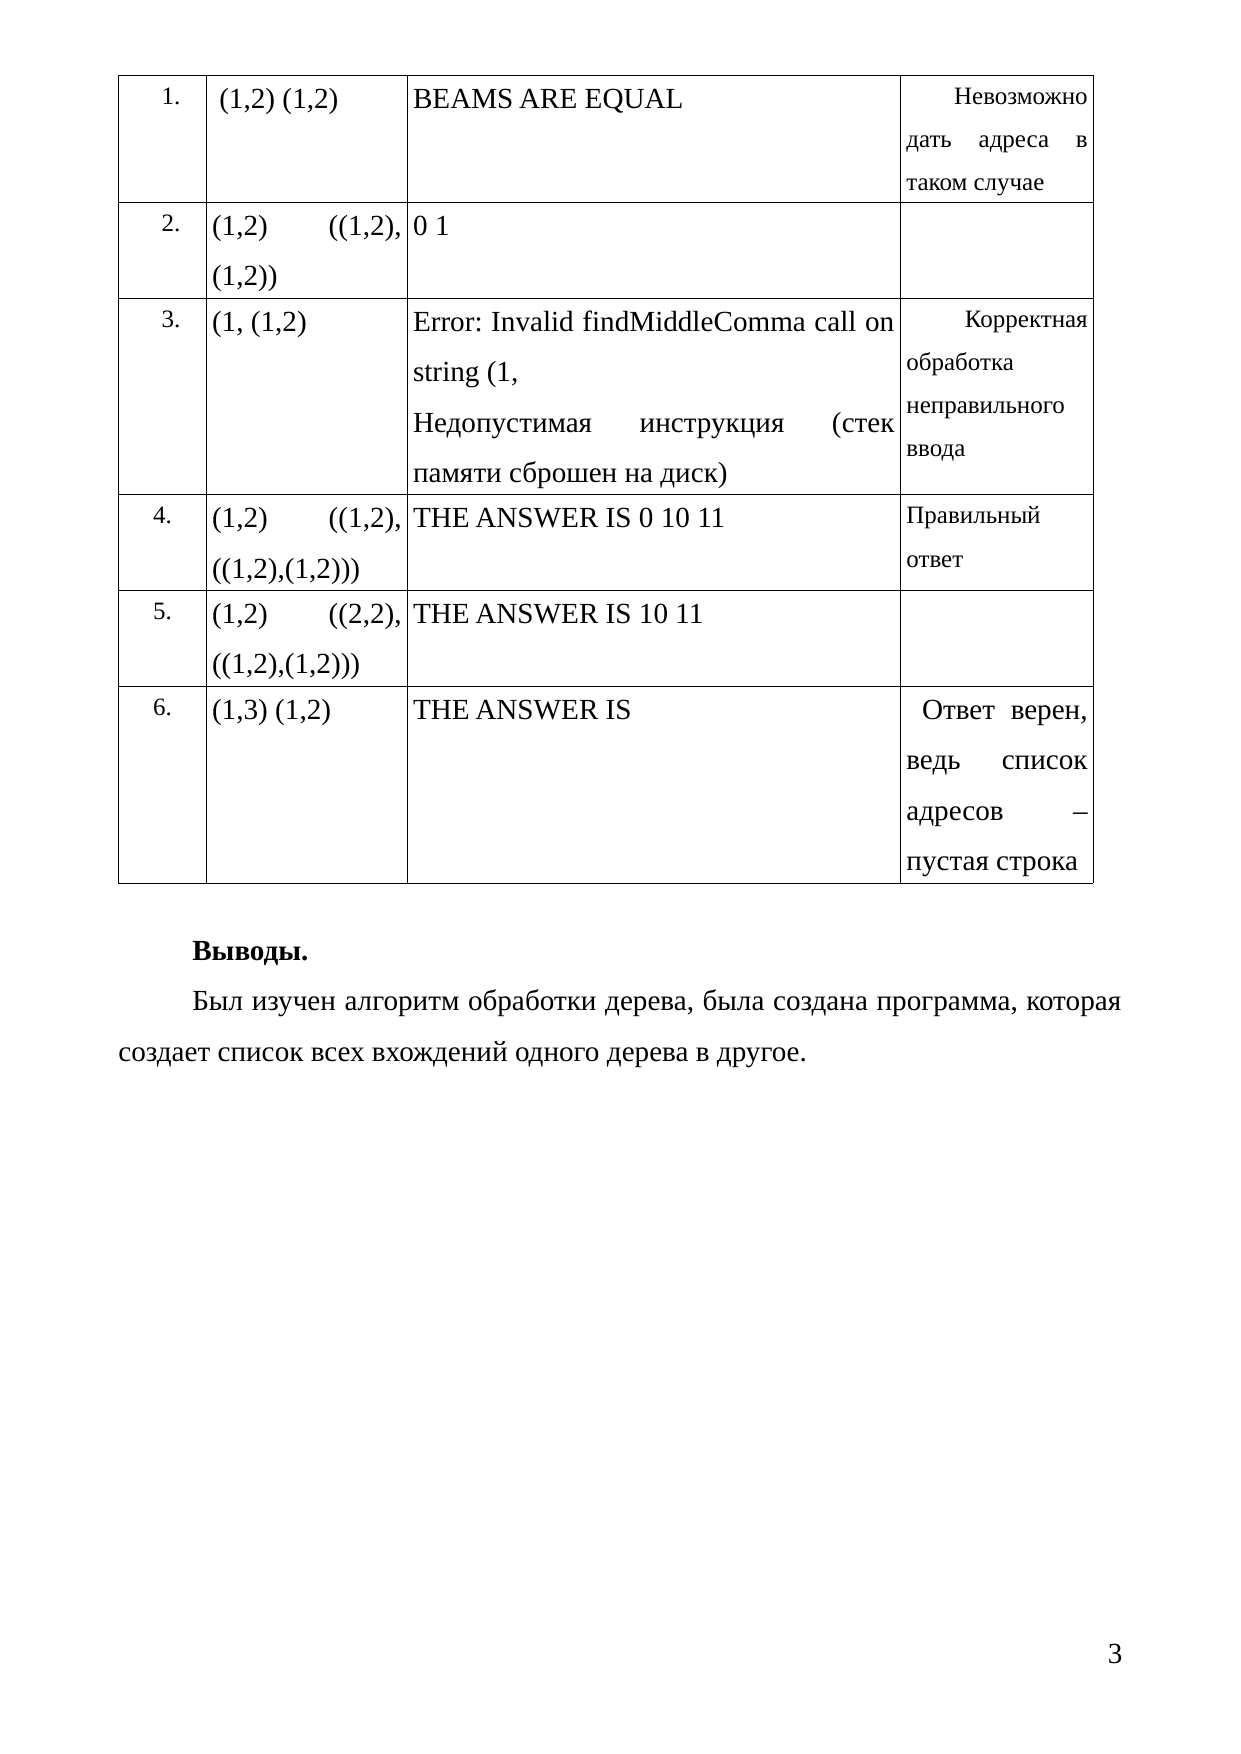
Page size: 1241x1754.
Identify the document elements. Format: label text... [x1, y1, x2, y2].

table_cell [119, 76, 206, 202]
table_cell (1,2) ((1,2),(1,2)) [207, 203, 407, 298]
text Был изучен алгоритм обработки дерева, была создана программа, которая создает список всех вхождений одного дерева в другое. [118, 983, 1122, 1067]
table_cell 0 1 [408, 203, 900, 298]
table_cell Правильный ответ [901, 495, 1093, 590]
table_cell (1,2) ((1,2),((1,2),(1,2))) [207, 495, 407, 590]
table_cell THE ANSWER IS 10 11 [408, 591, 900, 686]
table_cell (1, (1,2) [207, 299, 407, 494]
table_cell 6. [119, 687, 206, 882]
table_cell [901, 591, 1093, 686]
table_cell THE ANSWER IS 0 10 11 [408, 495, 900, 590]
table_cell (1,2) ((2,2),((1,2),(1,2))) [207, 591, 407, 686]
table_cell BEAMS ARE EQUAL [408, 76, 900, 202]
table_cell 5. [119, 591, 206, 686]
table_cell [119, 299, 206, 494]
table_cell Невозможно дать адреса в таком случае [901, 76, 1093, 202]
table_cell THE ANSWER IS [408, 687, 900, 882]
subtitle Выводы. [118, 933, 1122, 967]
table_cell Корректная обработка неправильного ввода [901, 299, 1093, 494]
table_cell (1,3) (1,2) [207, 687, 407, 882]
table_cell Ответ верен, ведь список адресов – пустая строка [901, 687, 1093, 882]
table_cell (1,2) (1,2) [207, 76, 407, 202]
table_cell 4. [119, 495, 206, 590]
table_cell [901, 203, 1093, 298]
table_cell [119, 203, 206, 298]
table_cell Error: Invalid findMiddleComma call on string (1, Недопустимая инструкция (стек памяти сброшен на диск) [408, 299, 900, 494]
